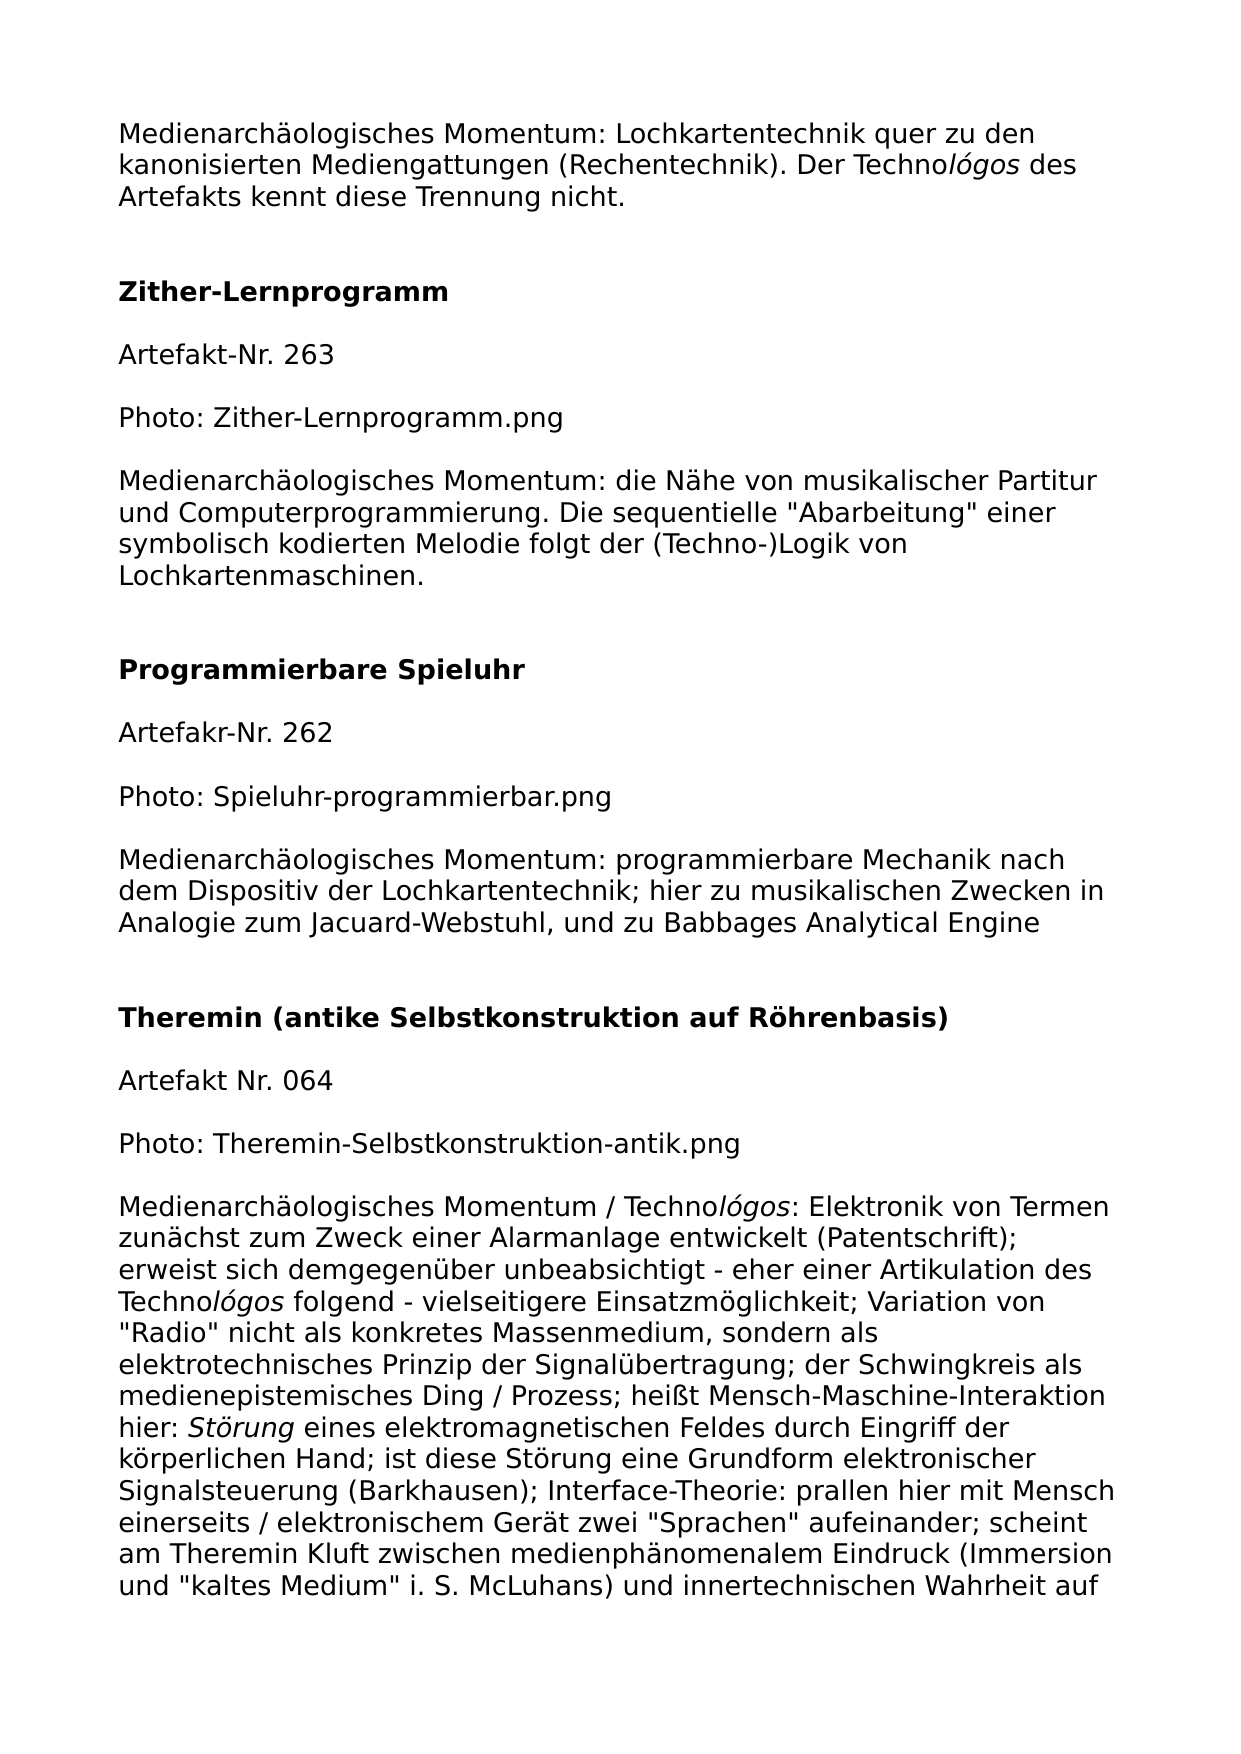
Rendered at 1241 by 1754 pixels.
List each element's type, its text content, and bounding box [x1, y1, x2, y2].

text Artefakt-Nr. 263 [118, 339, 1122, 371]
text Medienarchäologisches Momentum: die Nähe von musikalischer Partitur und Computerprogrammierung. Die sequentielle "Abarbeitung" einer symbolisch kodierten Melodie folgt der (Techno-)Logik von Lochkartenmaschinen. [118, 465, 1122, 592]
text Theremin (antike Selbstkonstruktion auf Röhrenbasis) [118, 1002, 1122, 1033]
text Zither-Lernprogramm [118, 276, 1122, 307]
text Medienarchäologisches Momentum: Lochkartentechnik quer zu den kanonisierten Mediengattungen (Rechentechnik). Der Technológos des Artefakts kennt diese Trennung nicht. [118, 118, 1122, 213]
text Medienarchäologisches Momentum: programmierbare Mechanik nach dem Dispositiv der Lochkartentechnik; hier zu musikalischen Zwecken in Analogie zum Jacuard-Webstuhl, und zu Babbages Analytical Engine [118, 844, 1122, 939]
text Artefakt Nr. 064 [118, 1065, 1122, 1097]
text Photo: Spieluhr-programmierbar.png [118, 781, 1122, 812]
text Photo: Theremin-Selbstkonstruktion-antik.png [118, 1128, 1122, 1160]
text Medienarchäologisches Momentum / Technológos: Elektronik von Termen zunächst zum Zweck einer Alarmanlage entwickelt (Patentschrift); erweist sich demgegenüber unbeabsichtigt - eher einer Artikulation des Technológos folgend - vielseitigere Einsatzmöglichkeit; Variation von "Radio" nicht als konkretes Massenmedium, sondern als elektrotechnisches Prinzip der Signalübertragung; der Schwingkreis als medienepistemisches Ding / Prozess; heißt Mensch-Maschine-Interaktion hier: Störung eines elektromagnetischen Feldes durch Eingriff der körperlichen Hand; ist diese Störung eine Grundform elektronischer Signalsteuerung (Barkhausen); Interface-Theorie: prallen hier mit Mensch einerseits / elektronischem Gerät zwei "Sprachen" aufeinander; scheint am Theremin Kluft zwischen medienphänomenalem Eindruck (Immersion und "kaltes Medium" i. S. McLuhans) und innertechnischen Wahrheit auf [118, 1191, 1122, 1602]
text Photo: Zither-Lernprogramm.png [118, 402, 1122, 434]
text Artefakr-Nr. 262 [118, 718, 1122, 749]
text Programmierbare Spieluhr [118, 655, 1122, 686]
